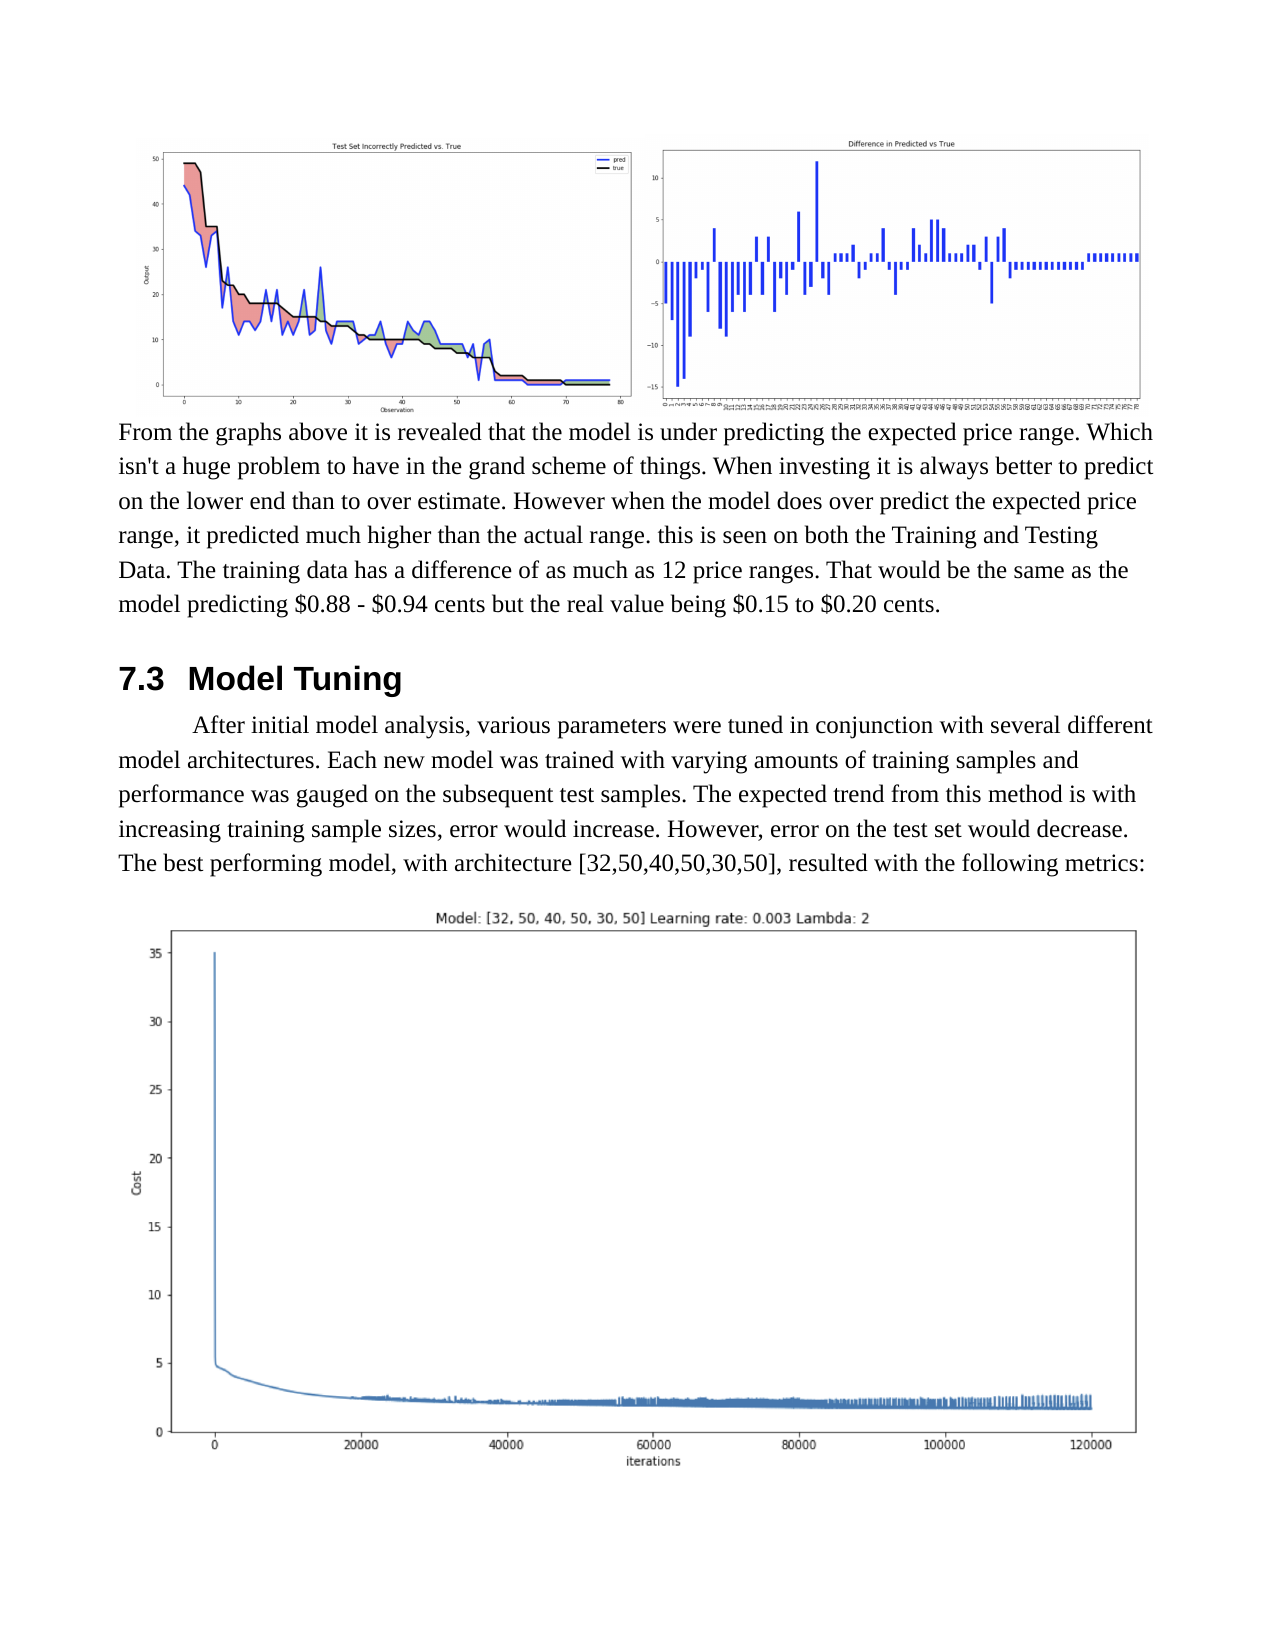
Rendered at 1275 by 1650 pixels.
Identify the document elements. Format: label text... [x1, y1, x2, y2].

picture [118, 897, 1157, 1479]
picture [136, 134, 1149, 417]
text After initial model analysis, various parameters were tuned in conjunction with several different model architectures. Each new model was trained with varying amounts of training samples and performance was gauged on the subsequent test samples. The expected trend from this method is with increasing training sample sizes, error would increase. However, error on the test set would decrease. The best performing model, with architecture [32,50,40,50,30,50], resulted with the following metrics: [118, 710, 1157, 877]
text From the graphs above it is revealed that the model is under predicting the expected price range. Which isn't a huge problem to have in the grand scheme of things. When investing it is always better to predict on the lower end than to over estimate. However when the model does over predict the expected price range, it predicted much higher than the actual range. this is seen on both the Training and Testing Data. The training data has a difference of as much as 12 price ranges. That would be the same as the model predicting $0.88 - $0.94 cents but the real value being $0.15 to $0.20 cents. [118, 118, 1157, 618]
subtitle Model Tuning [118, 659, 1157, 698]
